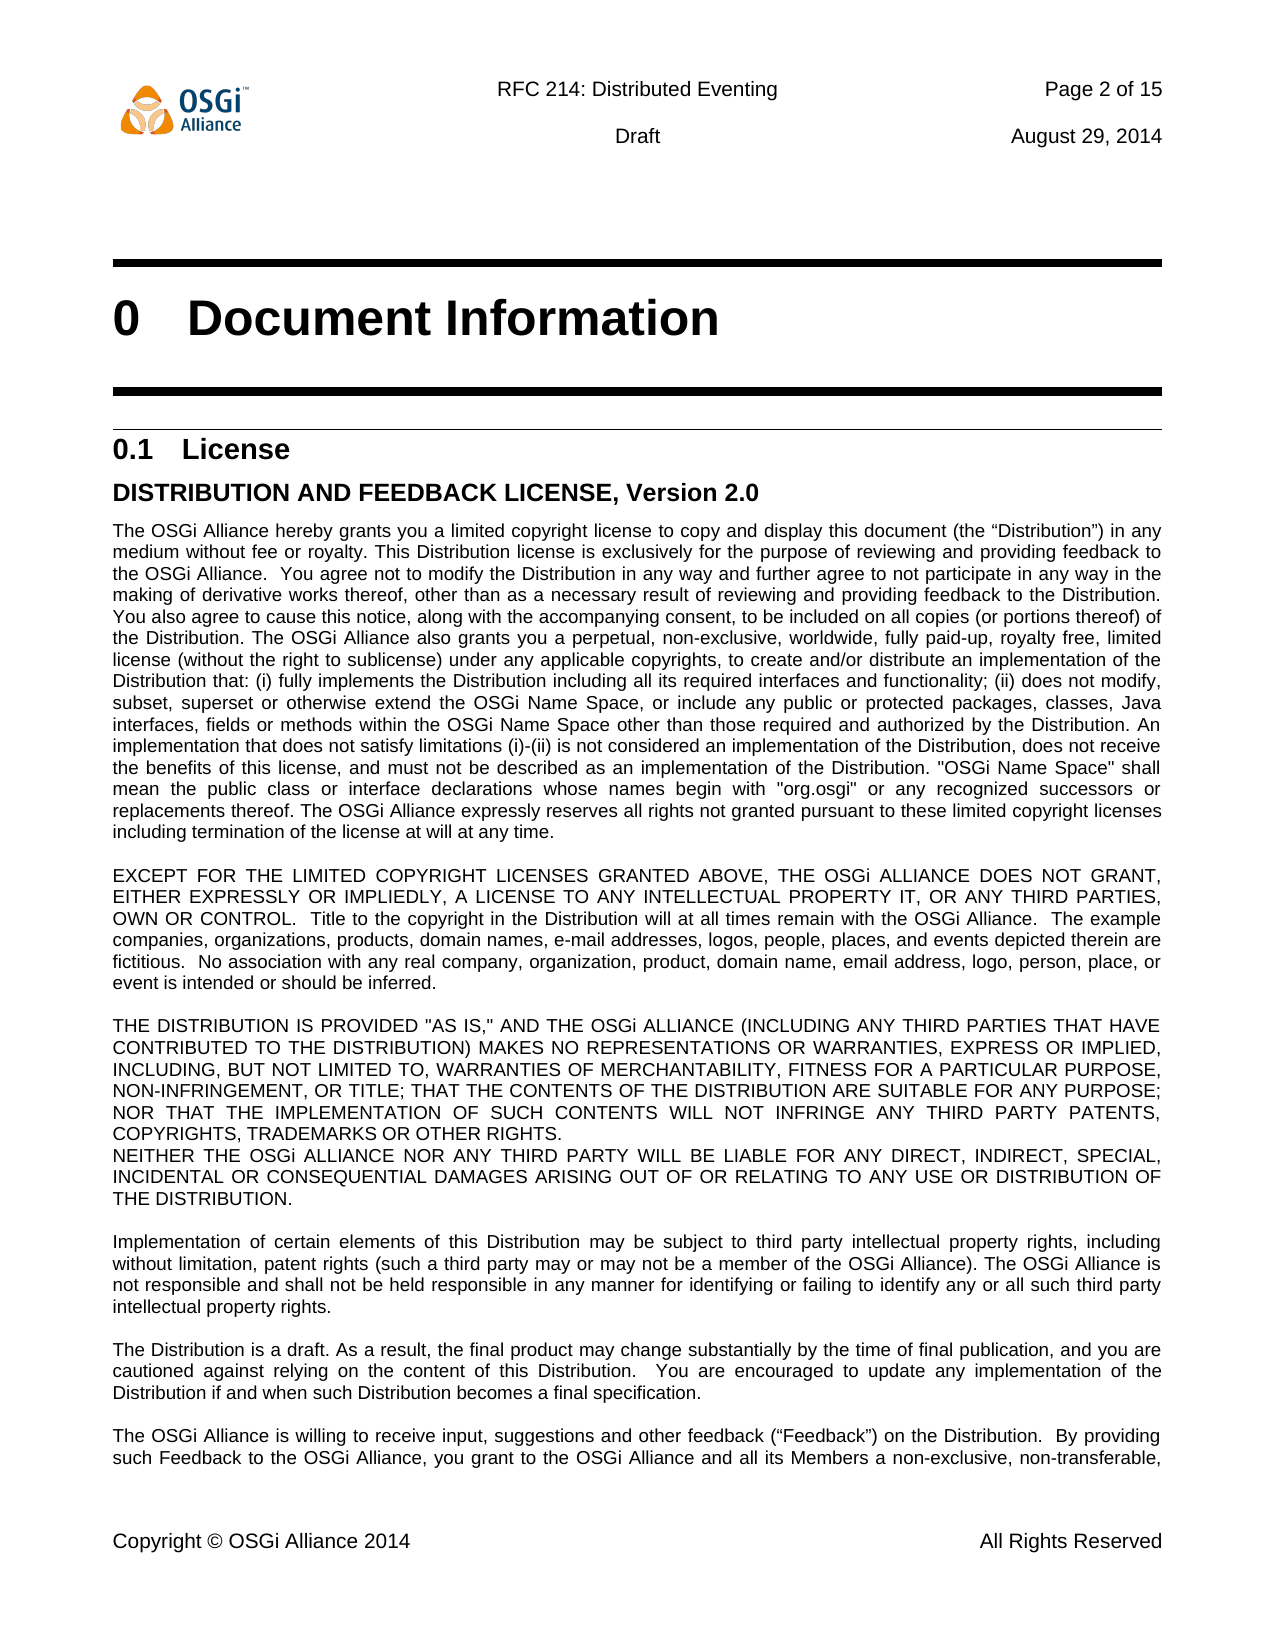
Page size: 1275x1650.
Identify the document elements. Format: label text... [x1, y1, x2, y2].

text The OSGi Alliance hereby grants you a limited copyright license to copy and display this document (the “Distribution”) in any medium without fee or royalty. This Distribution license is exclusively for the purpose of reviewing and providing feedback to the OSGi Alliance. You agree not to modify the Distribution in any way and further agree to not participate in any way in the making of derivative works thereof, other than as a necessary result of reviewing and providing feedback to the Distribution. You also agree to cause this notice, along with the accompanying consent, to be included on all copies (or portions thereof) of the Distribution. The OSGi Alliance also grants you a perpetual, non-exclusive, worldwide, fully paid-up, royalty free, limited license (without the right to sublicense) under any applicable copyrights, to create and/or distribute an implementation of the Distribution that: (i) fully implements the Distribution including all its required interfaces and functionality; (ii) does not modify, subset, superset or otherwise extend the OSGi Name Space, or include any public or protected packages, classes, Java interfaces, fields or methods within the OSGi Name Space other than those required and authorized by the Distribution. An implementation that does not satisfy limitations (i)-(ii) is not considered an implementation of the Distribution, does not receive the benefits of this license, and must not be described as an implementation of the Distribution. "OSGi Name Space" shall mean the public class or interface declarations whose names begin with "org.osgi" or any recognized successors or replacements thereof. The OSGi Alliance expressly reserves all rights not granted pursuant to these limited copyright licenses including termination of the license at will at any time. [112, 519, 1162, 843]
text The Distribution is a draft. As a result, the final product may change substantially by the time of final publication, and you are cautioned against relying on the content of this Distribution. You are encouraged to update any implementation of the Distribution if and when such Distribution becomes a final specification. [112, 1339, 1162, 1403]
picture [113, 78, 257, 142]
text The OSGi Alliance is willing to receive input, suggestions and other feedback (“Feedback”) on the Distribution. By providing such Feedback to the OSGi Alliance, you grant to the OSGi Alliance and all its Members a non-exclusive, non-transferable, [112, 1425, 1162, 1468]
text THE DISTRIBUTION IS PROVIDED "AS IS," AND THE OSGi ALLIANCE (INCLUDING ANY THIRD PARTIES THAT HAVE CONTRIBUTED TO THE DISTRIBUTION) MAKES NO REPRESENTATIONS OR WARRANTIES, EXPRESS OR IMPLIED, INCLUDING, BUT NOT LIMITED TO, WARRANTIES OF MERCHANTABILITY, FITNESS FOR A PARTICULAR PURPOSE, NON-INFRINGEMENT, OR TITLE; THAT THE CONTENTS OF THE DISTRIBUTION ARE SUITABLE FOR ANY PURPOSE; NOR THAT THE IMPLEMENTATION OF SUCH CONTENTS WILL NOT INFRINGE ANY THIRD PARTY PATENTS, COPYRIGHTS, TRADEMARKS OR OTHER RIGHTS. [112, 1015, 1162, 1145]
text NEITHER THE OSGi ALLIANCE NOR ANY THIRD PARTY WILL BE LIABLE FOR ANY DIRECT, INDIRECT, SPECIAL, INCIDENTAL OR CONSEQUENTIAL DAMAGES ARISING OUT OF OR RELATING TO ANY USE OR DISTRIBUTION OF THE DISTRIBUTION. [112, 1145, 1162, 1209]
subtitle License [112, 430, 1162, 466]
subtitle Document Information [112, 260, 1162, 396]
text EXCEPT FOR THE LIMITED COPYRIGHT LICENSES GRANTED ABOVE, THE OSGi ALLIANCE DOES NOT GRANT, EITHER EXPRESSLY OR IMPLIEDLY, A LICENSE TO ANY INTELLECTUAL PROPERTY IT, OR ANY THIRD PARTIES, OWN OR CONTROL. Title to the copyright in the Distribution will at all times remain with the OSGi Alliance. The example companies, organizations, products, domain names, e-mail addresses, logos, people, places, and events depicted therein are fictitious. No association with any real company, organization, product, domain name, email address, logo, person, place, or event is intended or should be inferred. [112, 864, 1162, 994]
text Implementation of certain elements of this Distribution may be subject to third party intellectual property rights, including without limitation, patent rights (such a third party may or may not be a member of the OSGi Alliance). The OSGi Alliance is not responsible and shall not be held responsible in any manner for identifying or failing to identify any or all such third party intellectual property rights. [112, 1231, 1162, 1317]
text DISTRIBUTION AND FEEDBACK LICENSE, Version 2.0 [112, 478, 1162, 507]
